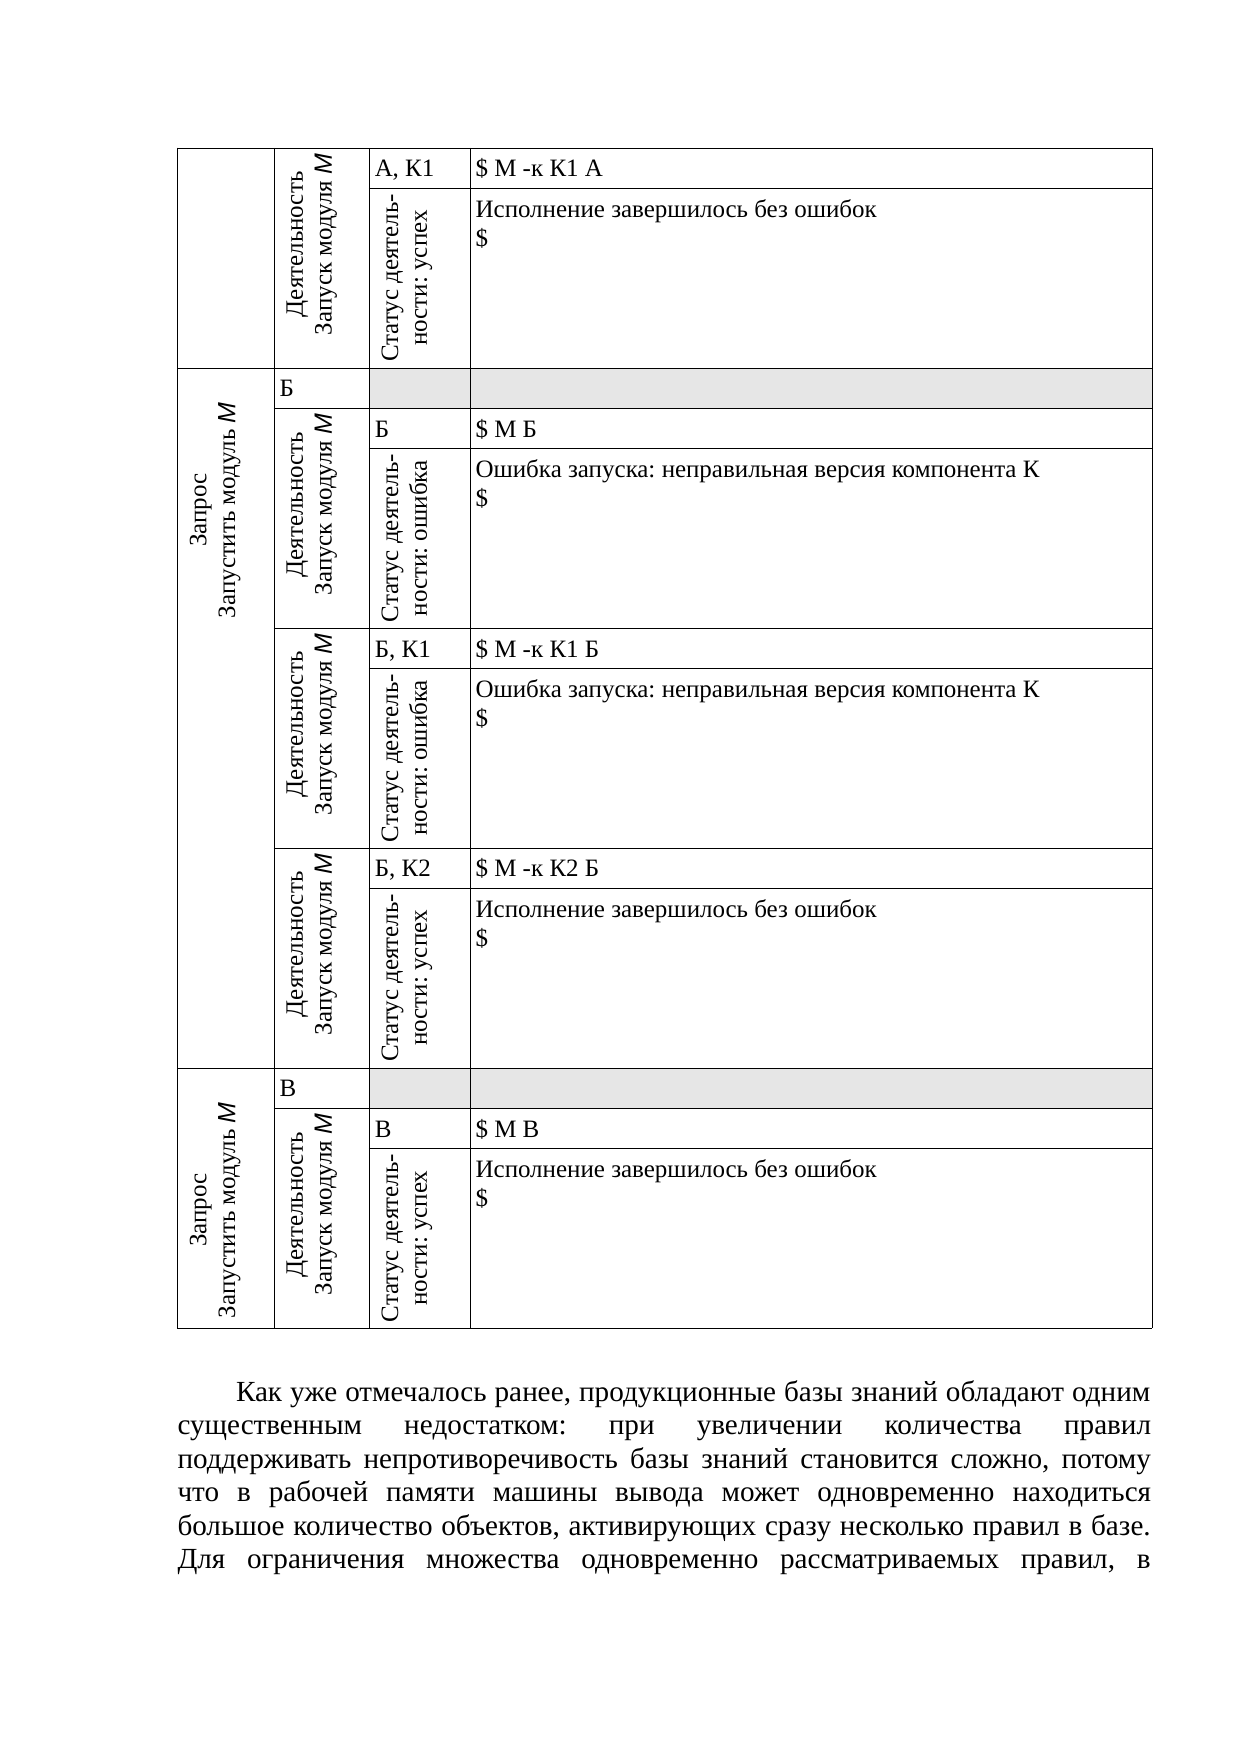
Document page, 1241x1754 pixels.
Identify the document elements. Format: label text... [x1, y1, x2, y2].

table_cell $ М -к К1 Б [471, 629, 1152, 668]
table_cell Б [275, 369, 369, 408]
table_cell $ М -к К1 А [471, 149, 1152, 188]
table_cell Исполнение завершилось без ошибок $ [471, 1149, 1152, 1328]
table_cell Статус деятель- ности: ошибка [370, 449, 470, 628]
table_cell Деятельность Запуск модуля М [275, 629, 369, 848]
table_cell Ошибка запуска: неправильная версия компонента К $ [471, 669, 1152, 848]
table_cell [471, 1069, 1152, 1108]
table_cell Б, К1 [370, 629, 470, 668]
table_cell Запрос Запустить модуль М [178, 1069, 274, 1328]
table_cell Статус деятель- ности: ошибка [370, 669, 470, 848]
table_cell Исполнение завершилось без ошибок $ [471, 889, 1152, 1068]
table_cell В [370, 1109, 470, 1148]
table_cell Деятельность Запуск модуля М [275, 849, 369, 1068]
table_cell Статус деятель- ности: успех [370, 189, 470, 368]
table_cell Статус деятель- ности: успех [370, 889, 470, 1068]
table_cell [370, 1069, 470, 1108]
table_cell Деятельность Запуск модуля М [275, 1109, 369, 1328]
table_cell Ошибка запуска: неправильная версия компонента К $ [471, 449, 1152, 628]
table_cell Исполнение завершилось без ошибок $ [471, 189, 1152, 368]
table_cell [178, 149, 274, 368]
table_cell Б, К2 [370, 849, 470, 888]
table_cell Запрос Запустить модуль М [178, 369, 274, 1068]
table_cell Деятельность Запуск модуля М [275, 149, 369, 368]
table_cell А, К1 [370, 149, 470, 188]
table_cell $ М В [471, 1109, 1152, 1148]
table_cell $ М -к К2 Б [471, 849, 1152, 888]
table_cell [471, 369, 1152, 408]
table_cell $ М Б [471, 409, 1152, 448]
table_cell Статус деятель- ности: успех [370, 1149, 470, 1328]
text Как уже отмечалось ранее, продукционные базы знаний обладают одним существенным недостатком: при увеличении количества правил поддерживать непротиворечивость базы знаний становится сложно, потому что в рабочей памяти машины вывода может одновременно находиться большое количество объектов, активирующих сразу несколько правил в базе. Для ограничения множества одновременно рассматриваемых правил, в [177, 1374, 1152, 1575]
table_cell В [275, 1069, 369, 1108]
table_cell Деятельность Запуск модуля М [275, 409, 369, 628]
table_cell [370, 369, 470, 408]
table_cell Б [370, 409, 470, 448]
